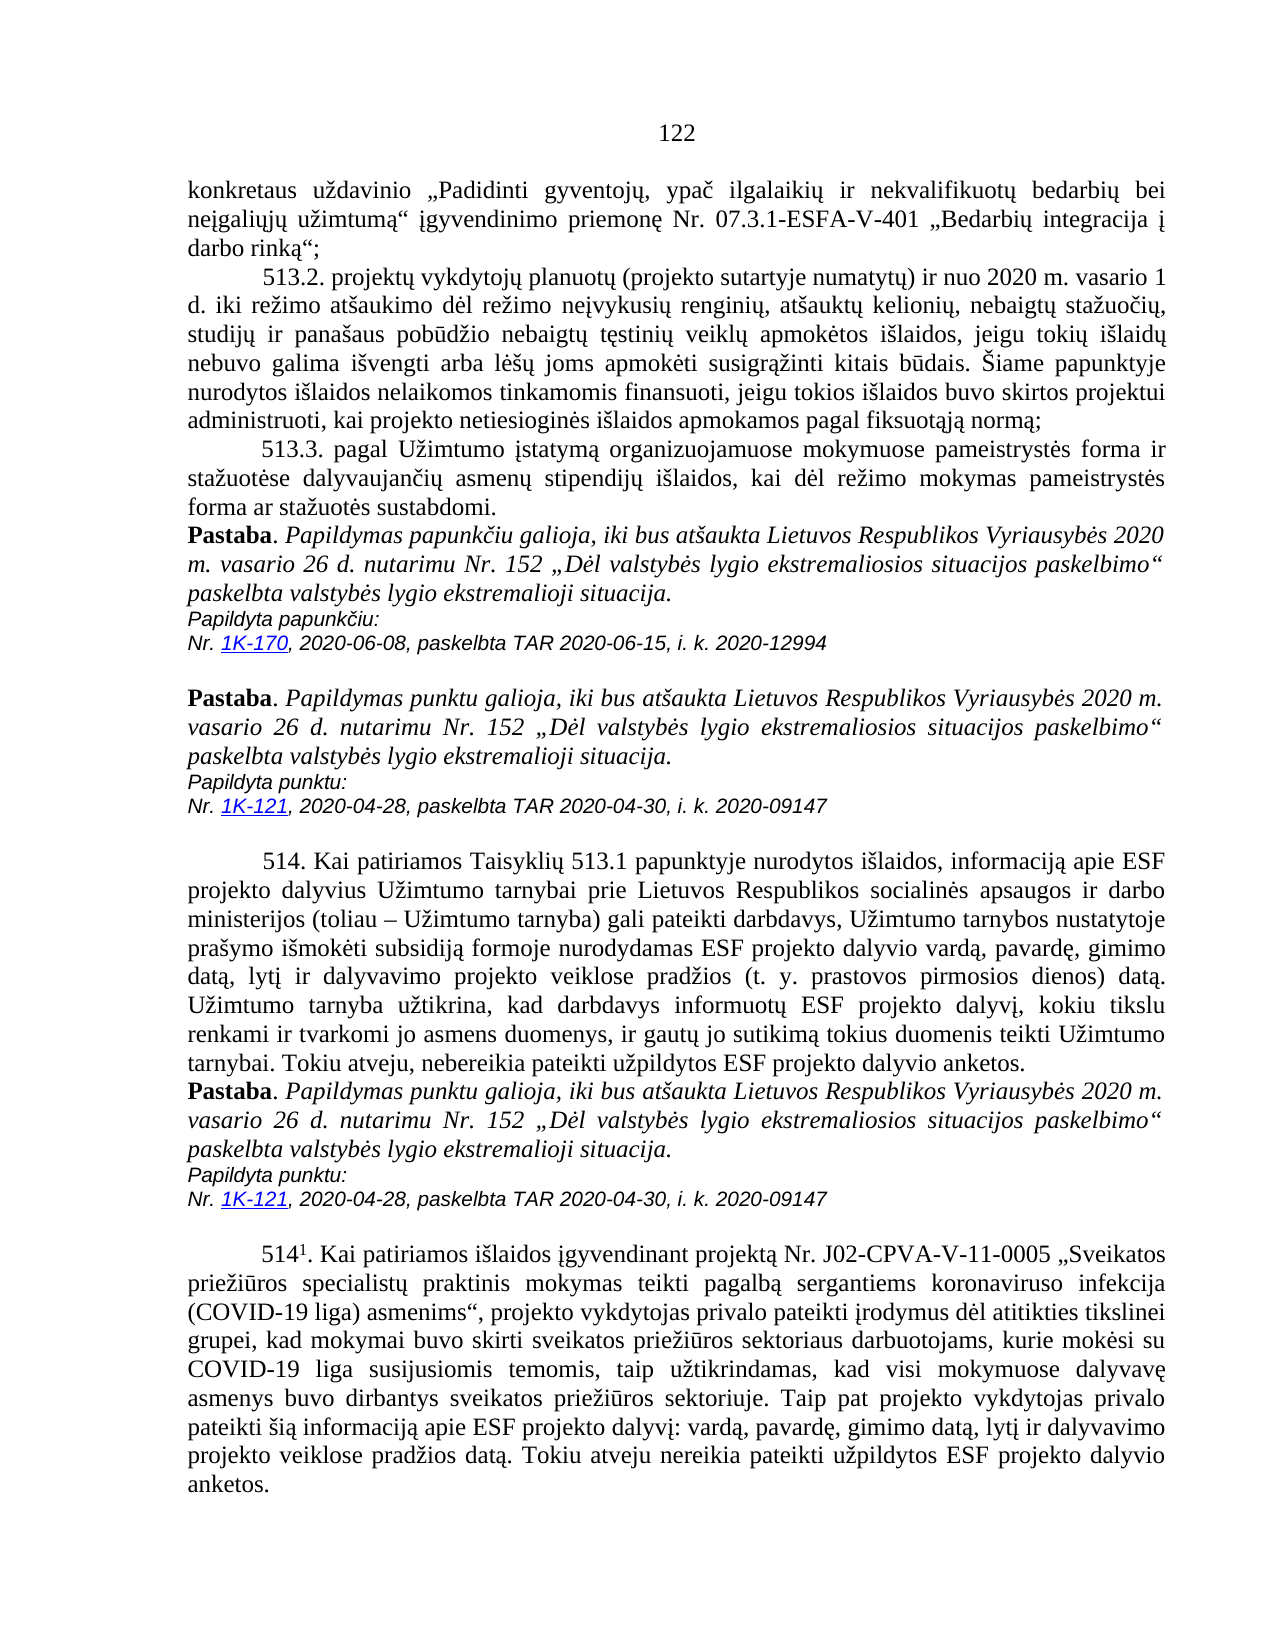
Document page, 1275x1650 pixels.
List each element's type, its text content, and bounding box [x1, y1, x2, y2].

text 513.3. pagal Užimtumo įstatymą organizuojamuose mokymuose pameistrystės forma ir stažuotėse dalyvaujančių asmenų stipendijų išlaidos, kai dėl režimo mokymas pameistrystės forma ar stažuotės sustabdomi. [187, 434, 1167, 521]
text Nr. 1K-121, 2020-04-28, paskelbta TAR 2020-04-30, i. k. 2020-09147 [187, 1187, 1167, 1211]
text 513.2. projektų vykdytojų planuotų (projekto sutartyje numatytų) ir nuo 2020 m. vasario 1 d. iki režimo atšaukimo dėl režimo neįvykusių renginių, atšauktų kelionių, nebaigtų stažuočių, studijų ir panašaus pobūdžio nebaigtų tęstinių veiklų apmokėtos išlaidos, jeigu tokių išlaidų nebuvo galima išvengti arba lėšų joms apmokėti susigrąžinti kitais būdais. Šiame papunktyje nurodytos išlaidos nelaikomos tinkamomis finansuoti, jeigu tokios išlaidos buvo skirtos projektui administruoti, kai projekto netiesioginės išlaidos apmokamos pagal fiksuotąją normą; [187, 262, 1167, 434]
text konkretaus uždavinio „Padidinti gyventojų, ypač ilgalaikių ir nekvalifikuotų bedarbių bei neįgaliųjų užimtumą“ įgyvendinimo priemonę Nr. 07.3.1-ESFA-V-401 „Bedarbių integracija į darbo rinką“; [187, 176, 1167, 262]
text Pastaba. Papildymas punktu galioja, iki bus atšaukta Lietuvos Respublikos Vyriausybės 2020 m. vasario 26 d. nutarimu Nr. 152 „Dėl valstybės lygio ekstremaliosios situacijos paskelbimo“ paskelbta valstybės lygio ekstremalioji situacija. [187, 1076, 1167, 1163]
text Papildyta punktu: [187, 1163, 1167, 1187]
text 5141. Kai patiriamos išlaidos įgyvendinant projektą Nr. J02-CPVA-V-11-0005 „Sveikatos priežiūros specialistų praktinis mokymas teikti pagalbą sergantiems koronaviruso infekcija (COVID-19 liga) asmenims“, projekto vykdytojas privalo pateikti įrodymus dėl atitikties tikslinei grupei, kad mokymai buvo skirti sveikatos priežiūros sektoriaus darbuotojams, kurie mokėsi su COVID-19 liga susijusiomis temomis, taip užtikrindamas, kad visi mokymuose dalyvavę asmenys buvo dirbantys sveikatos priežiūros sektoriuje. Taip pat projekto vykdytojas privalo pateikti šią informaciją apie ESF projekto dalyvį: vardą, pavardę, gimimo datą, lytį ir dalyvavimo projekto veiklose pradžios datą. Tokiu atveju nereikia pateikti užpildytos ESF projekto dalyvio anketos. [187, 1239, 1167, 1498]
text Papildyta punktu: [187, 770, 1167, 794]
text Pastaba. Papildymas papunkčiu galioja, iki bus atšaukta Lietuvos Respublikos Vyriausybės 2020 m. vasario 26 d. nutarimu Nr. 152 „Dėl valstybės lygio ekstremaliosios situacijos paskelbimo“ paskelbta valstybės lygio ekstremalioji situacija. [187, 521, 1167, 607]
text 514. Kai patiriamos Taisyklių 513.1 papunktyje nurodytos išlaidos, informaciją apie ESF projekto dalyvius Užimtumo tarnybai prie Lietuvos Respublikos socialinės apsaugos ir darbo ministerijos (toliau – Užimtumo tarnyba) gali pateikti darbdavys, Užimtumo tarnybos nustatytoje prašymo išmokėti subsidiją formoje nurodydamas ESF projekto dalyvio vardą, pavardę, gimimo datą, lytį ir dalyvavimo projekto veiklose pradžios (t. y. prastovos pirmosios dienos) datą. Užimtumo tarnyba užtikrina, kad darbdavys informuotų ESF projekto dalyvį, kokiu tikslu renkami ir tvarkomi jo asmens duomenys, ir gautų jo sutikimą tokius duomenis teikti Užimtumo tarnybai. Tokiu atveju, nebereikia pateikti užpildytos ESF projekto dalyvio anketos. [187, 846, 1167, 1076]
text Papildyta papunkčiu: [187, 607, 1167, 631]
text Nr. 1K-170, 2020-06-08, paskelbta TAR 2020-06-15, i. k. 2020-12994 [187, 631, 1167, 655]
text Nr. 1K-121, 2020-04-28, paskelbta TAR 2020-04-30, i. k. 2020-09147 [187, 794, 1167, 818]
text Pastaba. Papildymas punktu galioja, iki bus atšaukta Lietuvos Respublikos Vyriausybės 2020 m. vasario 26 d. nutarimu Nr. 152 „Dėl valstybės lygio ekstremaliosios situacijos paskelbimo“ paskelbta valstybės lygio ekstremalioji situacija. [187, 683, 1167, 770]
